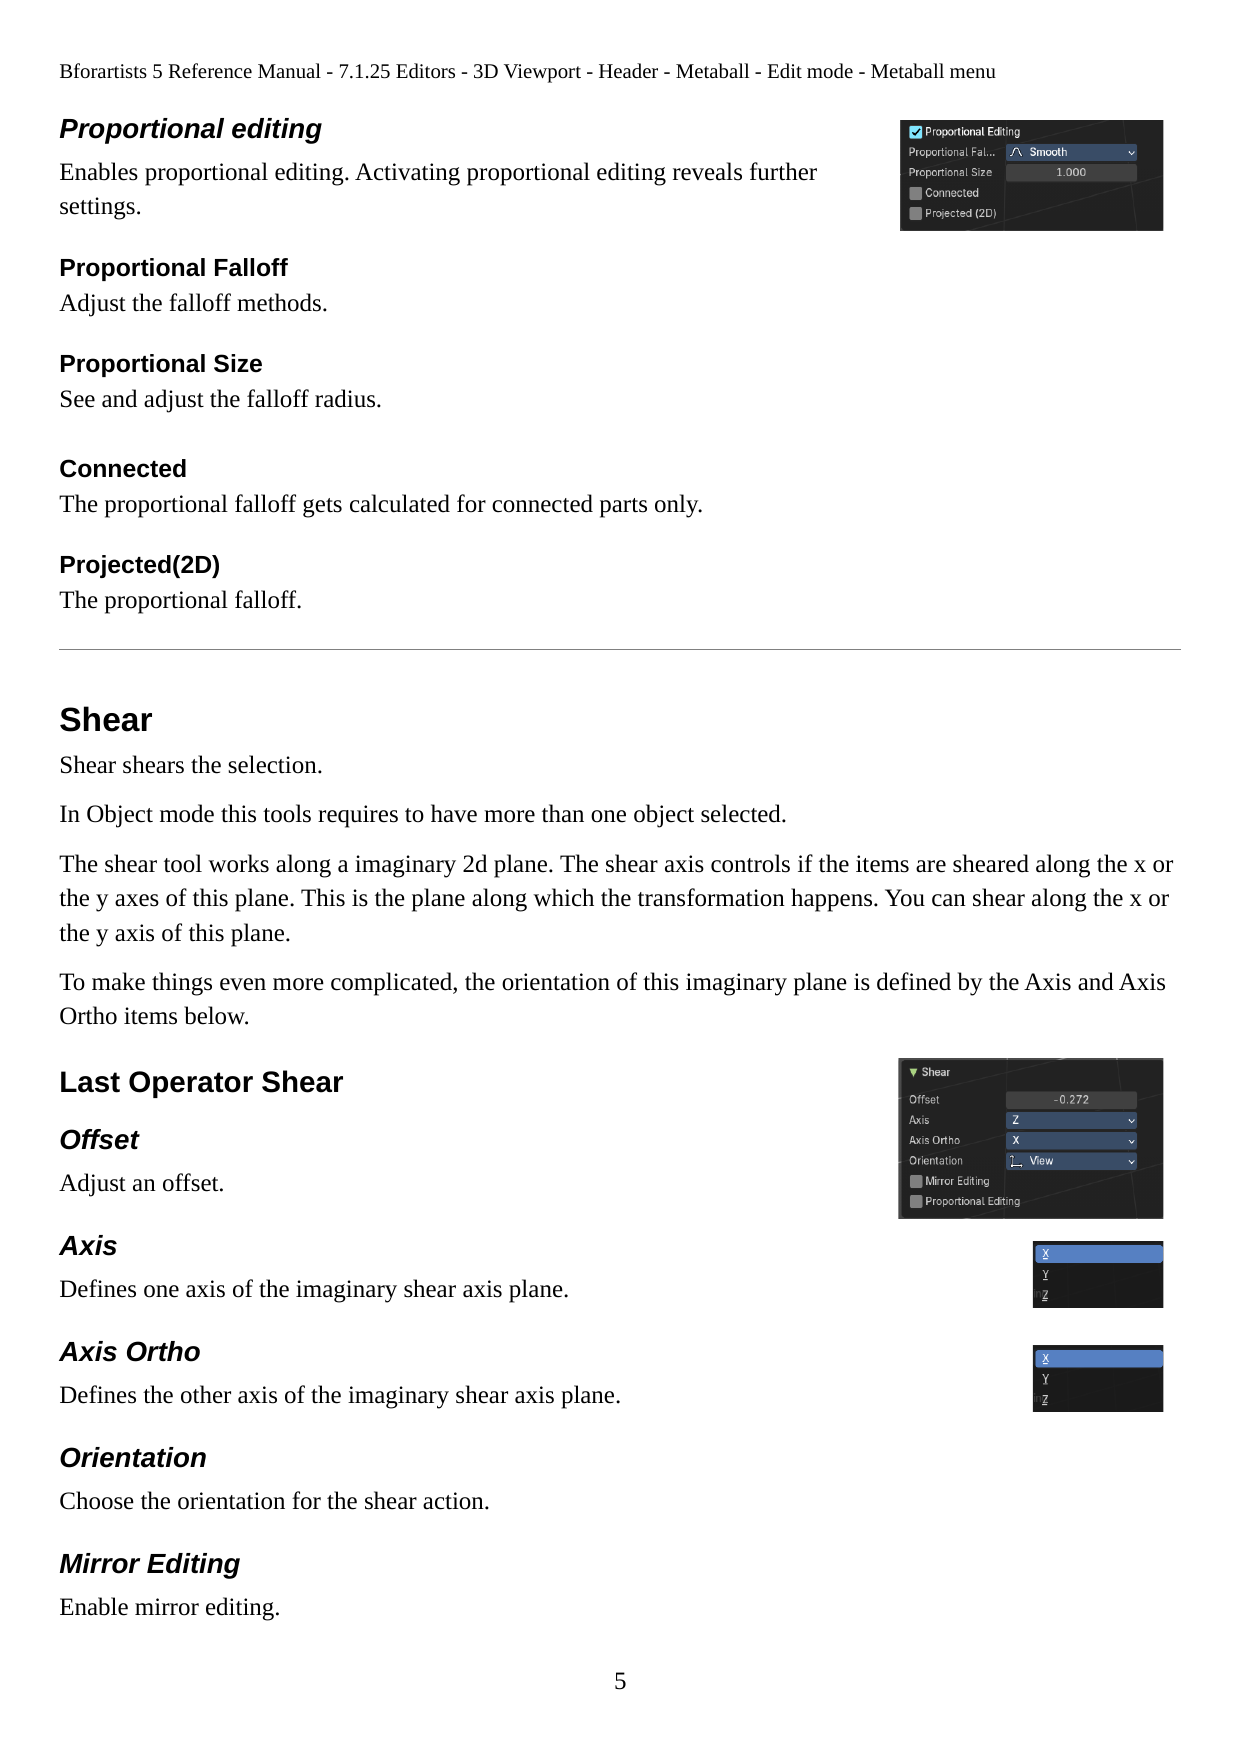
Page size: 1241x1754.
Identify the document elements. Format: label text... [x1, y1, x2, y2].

picture [1032, 1241, 1164, 1308]
text The shear tool works along a imaginary 2d plane. The shear axis controls if the items are sheared along the x or the y axes of this plane. This is the plane along which the transformation happens. You can shear along the x or the y axis of this plane. [59, 849, 1181, 946]
picture [1032, 1345, 1164, 1412]
subtitle Proportional Size [59, 349, 1181, 378]
subtitle [1164, 1124, 1181, 1156]
text See and adjust the falloff radius. [59, 384, 1181, 413]
text Adjust the falloff methods. [59, 288, 1181, 317]
subtitle Axis [59, 1230, 1181, 1262]
subtitle Last Operator Shear [59, 1065, 898, 1099]
picture [898, 1058, 1164, 1219]
text The proportional falloff. [59, 585, 1181, 614]
text [1164, 1168, 1181, 1197]
subtitle Projected(2D) [59, 551, 1181, 579]
subtitle Proportional editing [59, 113, 1181, 144]
text Enable mirror editing. [59, 1592, 1181, 1621]
subtitle Offset [59, 1124, 898, 1156]
text Enables proportional editing. Activating proportional editing reveals further settings. [59, 157, 900, 220]
picture [900, 120, 1164, 231]
text In Object mode this tools requires to have more than one object selected. [59, 799, 1181, 828]
subtitle Proportional Falloff [59, 253, 1181, 282]
text The proportional falloff gets calculated for connected parts only. [59, 489, 1181, 518]
subtitle Connected [59, 454, 1181, 483]
text Adjust an offset. [59, 1168, 898, 1197]
subtitle Orientation [59, 1442, 1181, 1473]
text Choose the orientation for the shear action. [59, 1486, 1181, 1515]
subtitle [1164, 1065, 1181, 1099]
text To make things even more complicated, the orientation of this imaginary plane is defined by the Axis and Axis Ortho items below. [59, 967, 1181, 1030]
subtitle Mirror Editing [59, 1547, 1181, 1579]
subtitle Shear [59, 699, 1181, 738]
subtitle Axis Ortho [59, 1336, 1181, 1367]
text Defines one axis of the imaginary shear axis plane. [59, 1274, 1032, 1303]
text Shear shears the selection. [59, 751, 1181, 779]
text Defines the other axis of the imaginary shear axis plane. [59, 1380, 1032, 1409]
